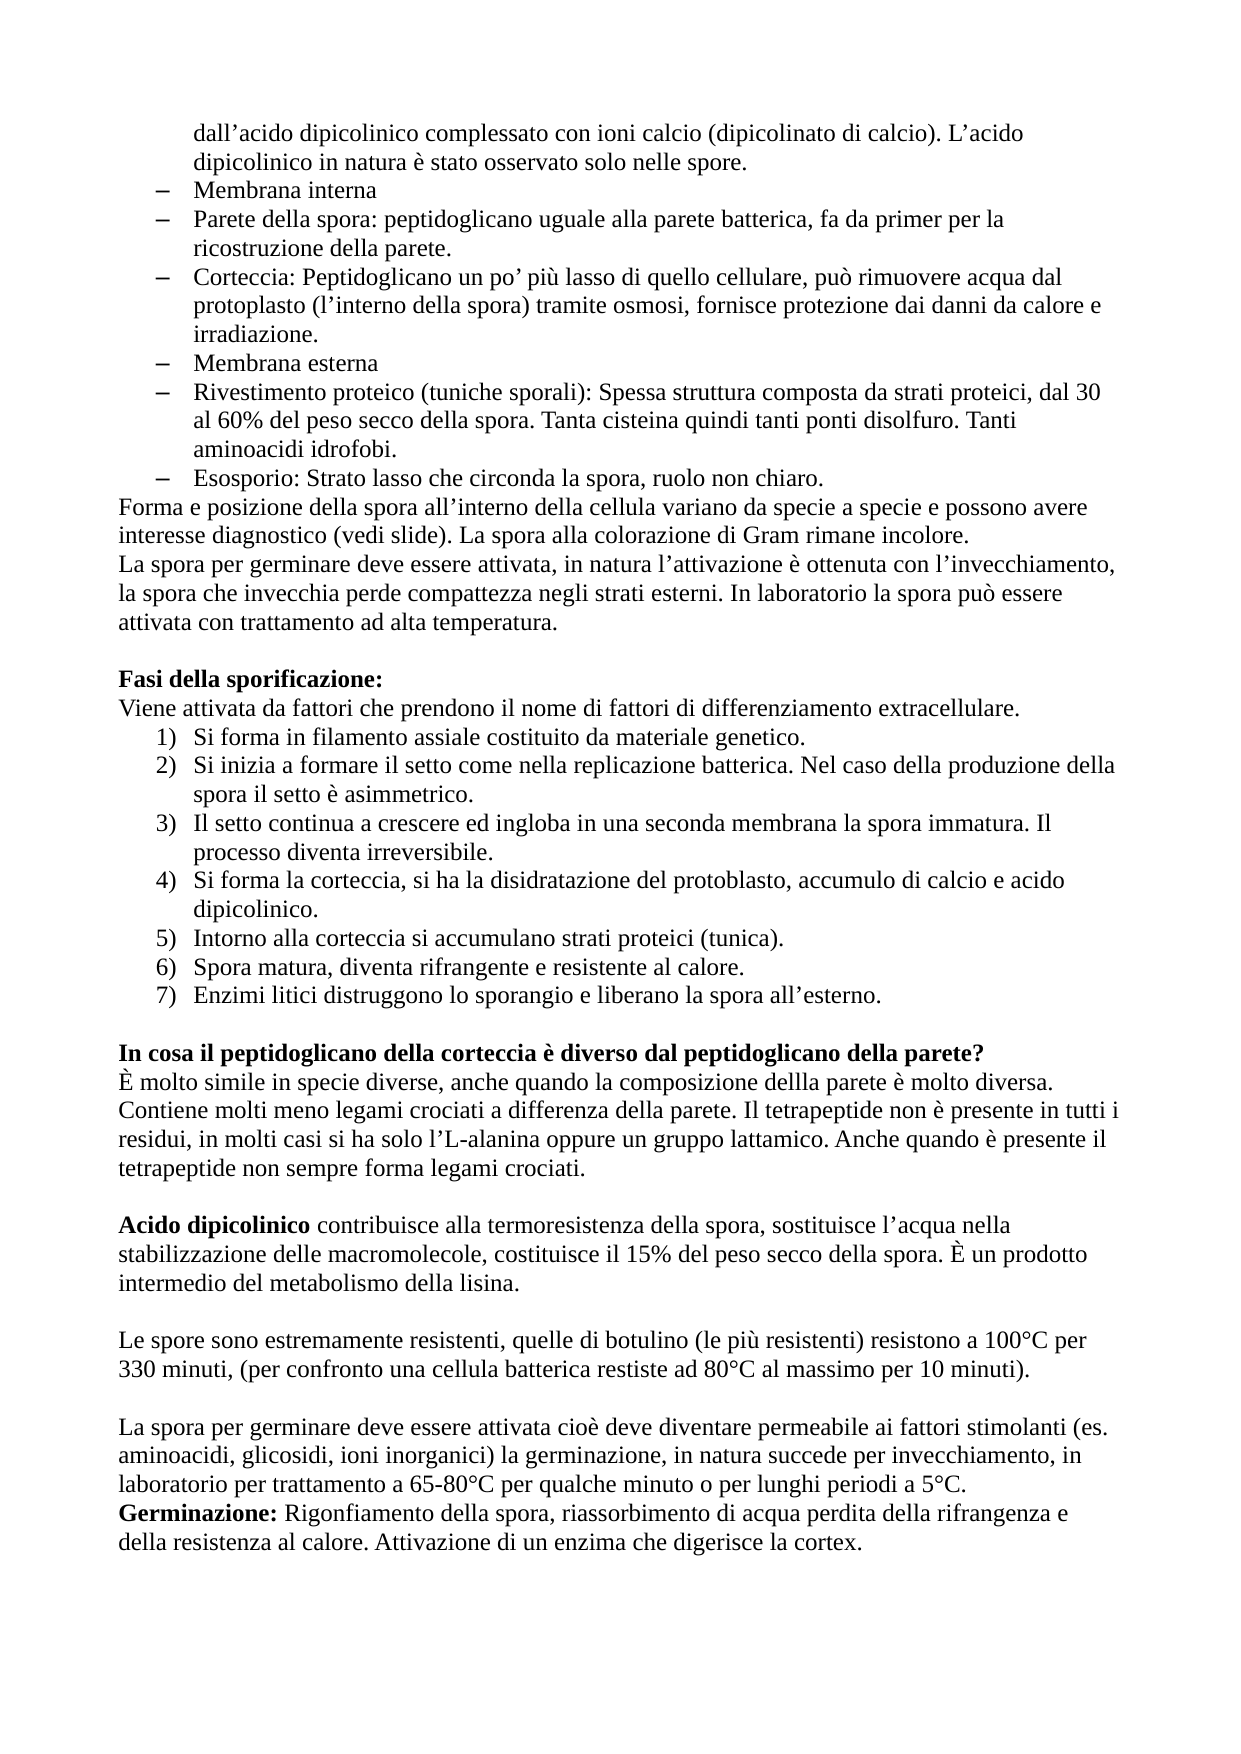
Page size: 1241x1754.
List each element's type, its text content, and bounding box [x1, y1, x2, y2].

text La spora per germinare deve essere attivata cioè deve diventare permeabile ai fattori stimolanti (es. aminoacidi, glicosidi, ioni inorganici) la germinazione, in natura succede per invecchiamento, in laboratorio per trattamento a 65-80°C per qualche minuto o per lunghi periodi a 5°C. [118, 1412, 1122, 1498]
text Forma e posizione della spora all’interno della cellula variano da specie a specie e possono avere interesse diagnostico (vedi slide). La spora alla colorazione di Gram rimane incolore. [118, 492, 1122, 549]
list Enzimi litici distruggono lo sporangio e liberano la spora all’esterno. [156, 981, 1122, 1009]
list Membrana esterna [156, 348, 1122, 377]
list Rivestimento proteico (tuniche sporali): Spessa struttura composta da strati proteici, dal 30 al 60% del peso secco della spora. Tanta cisteina quindi tanti ponti disolfuro. Tanti aminoacidi idrofobi. [156, 377, 1122, 463]
list dall’acido dipicolinico complessato con ioni calcio (dipicolinato di calcio). L’acido dipicolinico in natura è stato osservato solo nelle spore. [156, 118, 1122, 176]
list Spora matura, diventa rifrangente e resistente al calore. [156, 952, 1122, 981]
list Si forma la corteccia, si ha la disidratazione del protoblasto, accumulo di calcio e acido dipicolinico. [156, 866, 1122, 923]
text In cosa il peptidoglicano della corteccia è diverso dal peptidoglicano della parete? [118, 1038, 1122, 1067]
list Parete della spora: peptidoglicano uguale alla parete batterica, fa da primer per la ricostruzione della parete. [156, 204, 1122, 262]
text Fasi della sporificazione: [118, 664, 1122, 693]
list Il setto continua a crescere ed ingloba in una seconda membrana la spora immatura. Il processo diventa irreversibile. [156, 808, 1122, 866]
text Viene attivata da fattori che prendono il nome di fattori di differenziamento extracellulare. [118, 693, 1122, 722]
list Intorno alla corteccia si accumulano strati proteici (tunica). [156, 923, 1122, 952]
text Le spore sono estremamente resistenti, quelle di botulino (le più resistenti) resistono a 100°C per 330 minuti, (per confronto una cellula batterica restiste ad 80°C al massimo per 10 minuti). [118, 1326, 1122, 1383]
text Acido dipicolinico contribuisce alla termoresistenza della spora, sostituisce l’acqua nella stabilizzazione delle macromolecole, costituisce il 15% del peso secco della spora. È un prodotto intermedio del metabolismo della lisina. [118, 1211, 1122, 1297]
list Membrana interna [156, 176, 1122, 204]
list Esosporio: Strato lasso che circonda la spora, ruolo non chiaro. [156, 463, 1122, 492]
text È molto simile in specie diverse, anche quando la composizione dellla parete è molto diversa. Contiene molti meno legami crociati a differenza della parete. Il tetrapeptide non è presente in tutti i residui, in molti casi si ha solo l’L-alanina oppure un gruppo lattamico. Anche quando è presente il tetrapeptide non sempre forma legami crociati. [118, 1067, 1122, 1182]
list Corteccia: Peptidoglicano un po’ più lasso di quello cellulare, può rimuovere acqua dal protoplasto (l’interno della spora) tramite osmosi, fornisce protezione dai danni da calore e irradiazione. [156, 262, 1122, 348]
list Si inizia a formare il setto come nella replicazione batterica. Nel caso della produzione della spora il setto è asimmetrico. [156, 751, 1122, 808]
list Si forma in filamento assiale costituito da materiale genetico. [156, 722, 1122, 751]
text La spora per germinare deve essere attivata, in natura l’attivazione è ottenuta con l’invecchiamento, la spora che invecchia perde compattezza negli strati esterni. In laboratorio la spora può essere attivata con trattamento ad alta temperatura. [118, 549, 1122, 636]
text Germinazione: Rigonfiamento della spora, riassorbimento di acqua perdita della rifrangenza e della resistenza al calore. Attivazione di un enzima che digerisce la cortex. [118, 1498, 1122, 1556]
